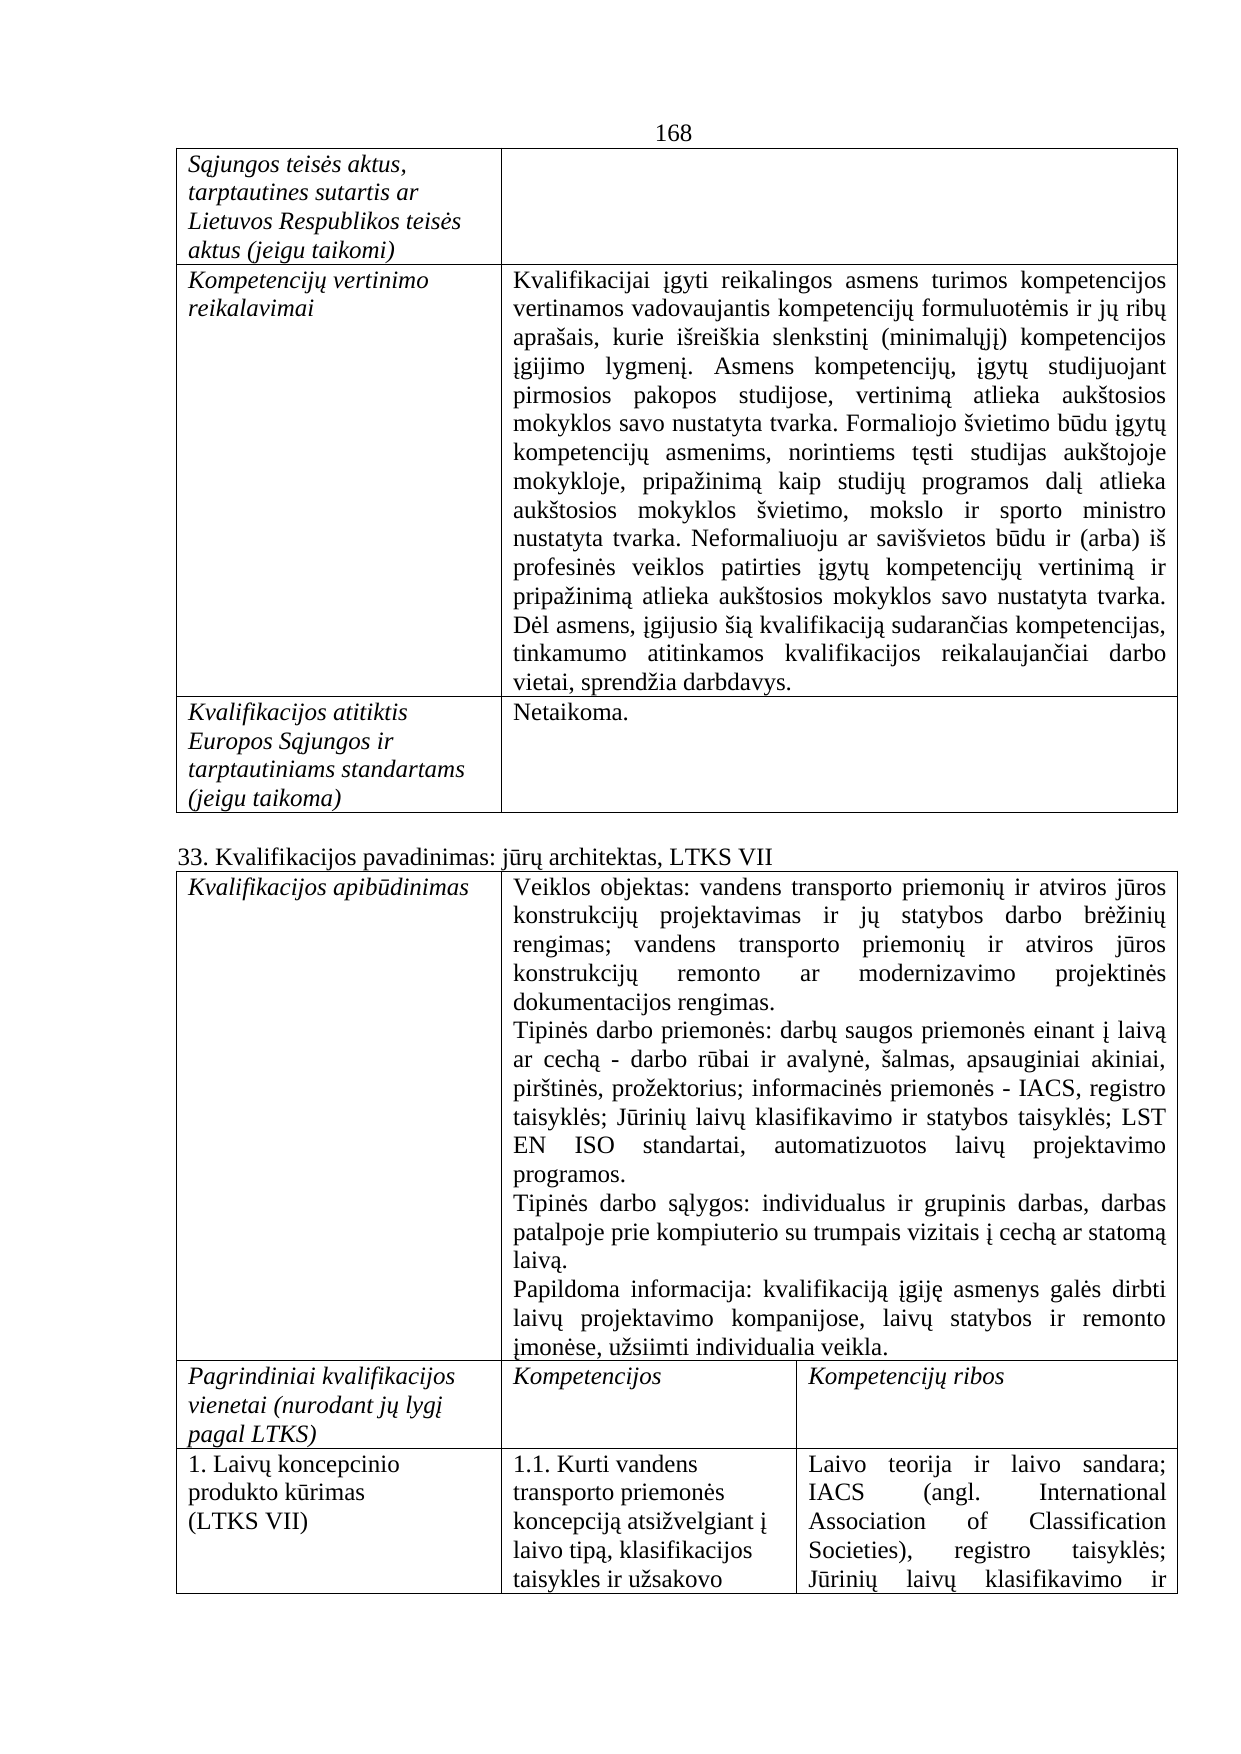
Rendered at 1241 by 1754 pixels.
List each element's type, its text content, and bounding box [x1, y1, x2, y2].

table_cell 1. Laivų koncepcinio produkto kūrimas (LTKS VII) [177, 1449, 501, 1592]
table_cell Kvalifikacijos atitiktis Europos Sąjungos ir tarptautiniams standartams (jeigu taikoma) [177, 697, 501, 812]
table_header Veiklos objektas: vandens transporto priemonių ir atviros jūros konstrukcijų projektavimas ir jų statybos darbo brėžinių rengimas; vandens transporto priemonių ir atviros jūros konstrukcijų remonto ar modernizavimo projektinės dokumentacijos rengimas. Tipinės darbo priemonės: darbų saugos priemonės einant į laivą ar cechą - darbo rūbai ir avalynė, šalmas, apsauginiai akiniai, pirštinės, prožektorius; informacinės priemonės - IACS, registro taisyklės; Jūrinių laivų klasifikavimo ir statybos taisyklės; LST EN ISO standartai, automatizuotos laivų projektavimo programos. Tipinės darbo sąlygos: individualus ir grupinis darbas, darbas patalpoje prie kompiuterio su trumpais vizitais į cechą ar statomą laivą. Papildoma informacija: kvalifikaciją įgiję asmenys galės dirbti laivų projektavimo kompanijose, laivų statybos ir remonto įmonėse, užsiimti individualia veikla. [502, 872, 1177, 1360]
table_cell Laivo teorija ir laivo sandara; IACS (angl. International Association of Classification Societies), registro taisyklės; Jūrinių laivų klasifikavimo ir [797, 1449, 1177, 1592]
table_cell Kompetencijos [502, 1361, 796, 1448]
table_cell Kompetencijų ribos [797, 1361, 1177, 1448]
table_cell Kompetencijų vertinimo reikalavimai [177, 265, 501, 696]
table_cell 1.1. Kurti vandens transporto priemonės koncepciją atsižvelgiant į laivo tipą, klasifikacijos taisykles ir užsakovo [502, 1449, 796, 1592]
table_cell Kvalifikacijai įgyti reikalingos asmens turimos kompetencijos vertinamos vadovaujantis kompetencijų formuluotėmis ir jų ribų aprašais, kurie išreiškia slenkstinį (minimalųjį) kompetencijos įgijimo lygmenį. Asmens kompetencijų, įgytų studijuojant pirmosios pakopos studijose, vertinimą atlieka aukštosios mokyklos savo nustatyta tvarka. Formaliojo švietimo būdu įgytų kompetencijų asmenims, norintiems tęsti studijas aukštojoje mokykloje, pripažinimą kaip studijų programos dalį atlieka aukštosios mokyklos švietimo, mokslo ir sporto ministro nustatyta tvarka. Neformaliuoju ar savišvietos būdu ir (arba) iš profesinės veiklos patirties įgytų kompetencijų vertinimą ir pripažinimą atlieka aukštosios mokyklos savo nustatyta tvarka. Dėl asmens, įgijusio šią kvalifikaciją sudarančias kompetencijas, tinkamumo atitinkamos kvalifikacijos reikalaujančiai darbo vietai, sprendžia darbdavys. [502, 265, 1177, 696]
table_cell Pagrindiniai kvalifikacijos vienetai (nurodant jų lygį pagal LTKS) [177, 1361, 501, 1448]
table_cell Netaikoma. [502, 697, 1177, 812]
text 33. Kvalifikacijos pavadinimas: jūrų architektas, LTKS VII [177, 842, 1169, 871]
table_cell [502, 149, 1177, 264]
table_header Kvalifikacijos apibūdinimas [177, 872, 501, 1360]
table_cell Sąjungos teisės aktus, tarptautines sutartis ar Lietuvos Respublikos teisės aktus (jeigu taikomi) [177, 149, 501, 264]
